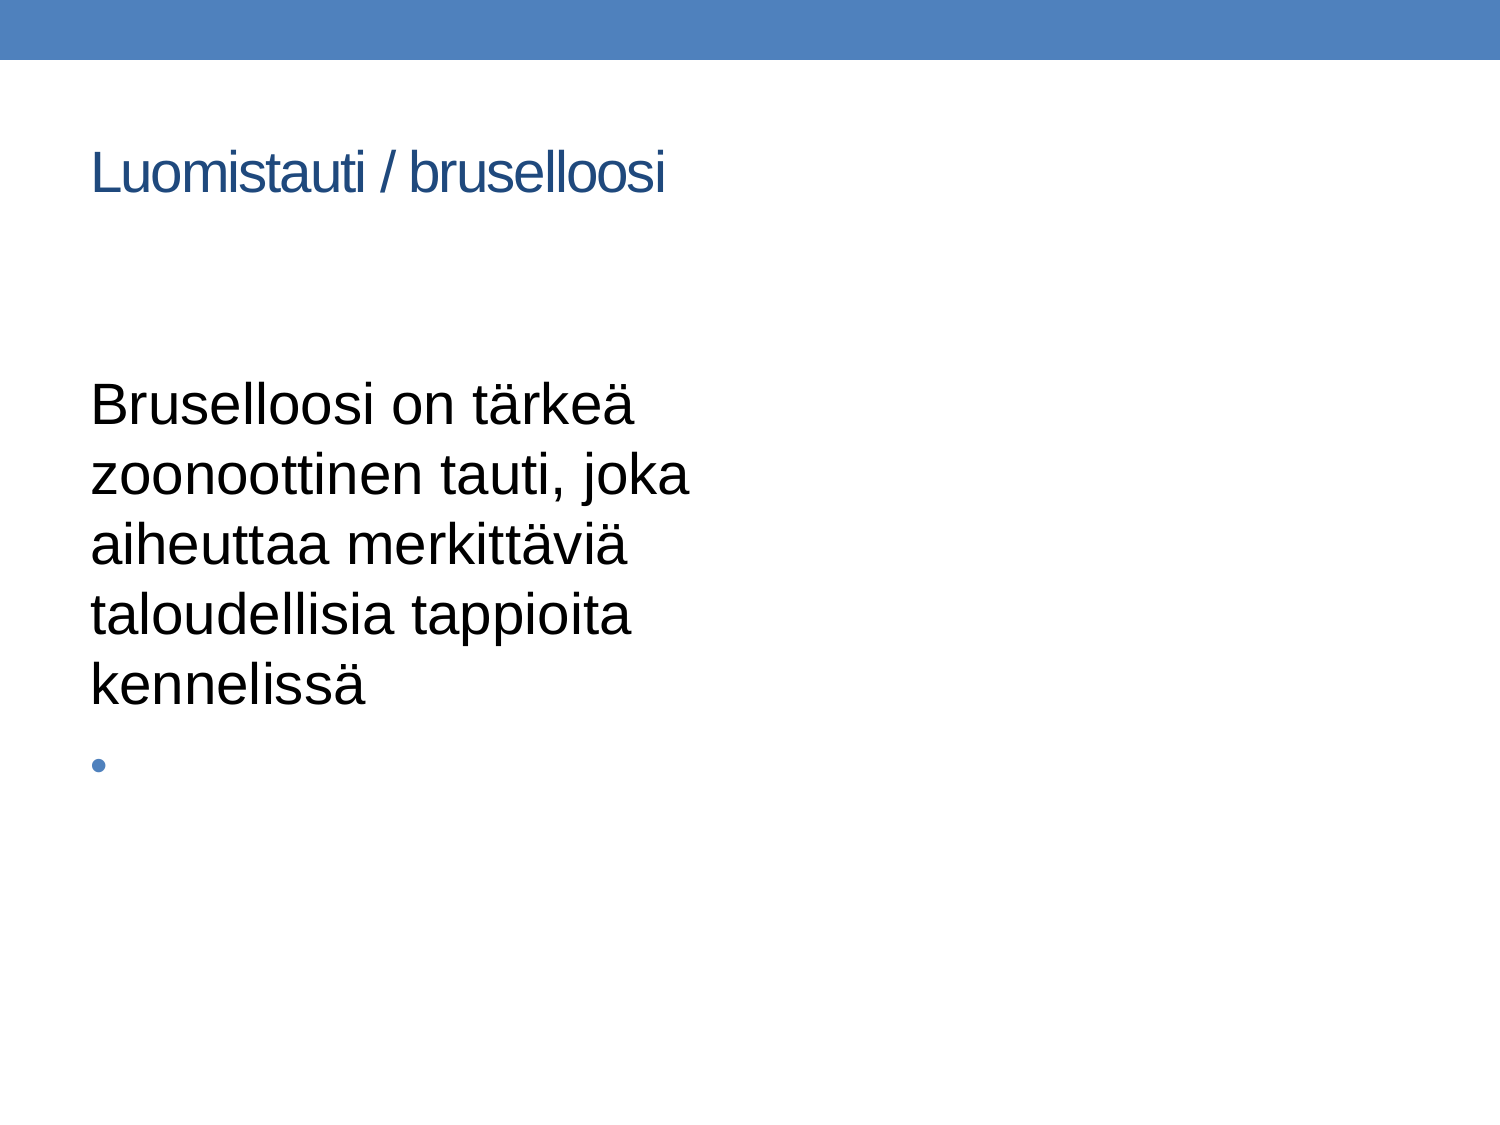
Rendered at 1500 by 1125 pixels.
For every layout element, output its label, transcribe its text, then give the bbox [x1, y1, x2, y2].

list Bruselloosi on tärkeä zoonoottinen tauti, joka aiheuttaa merkittäviä taloudellisia tappioita kennelissä [75, 274, 738, 1049]
title Luomistauti / bruselloosi [75, 87, 1426, 251]
